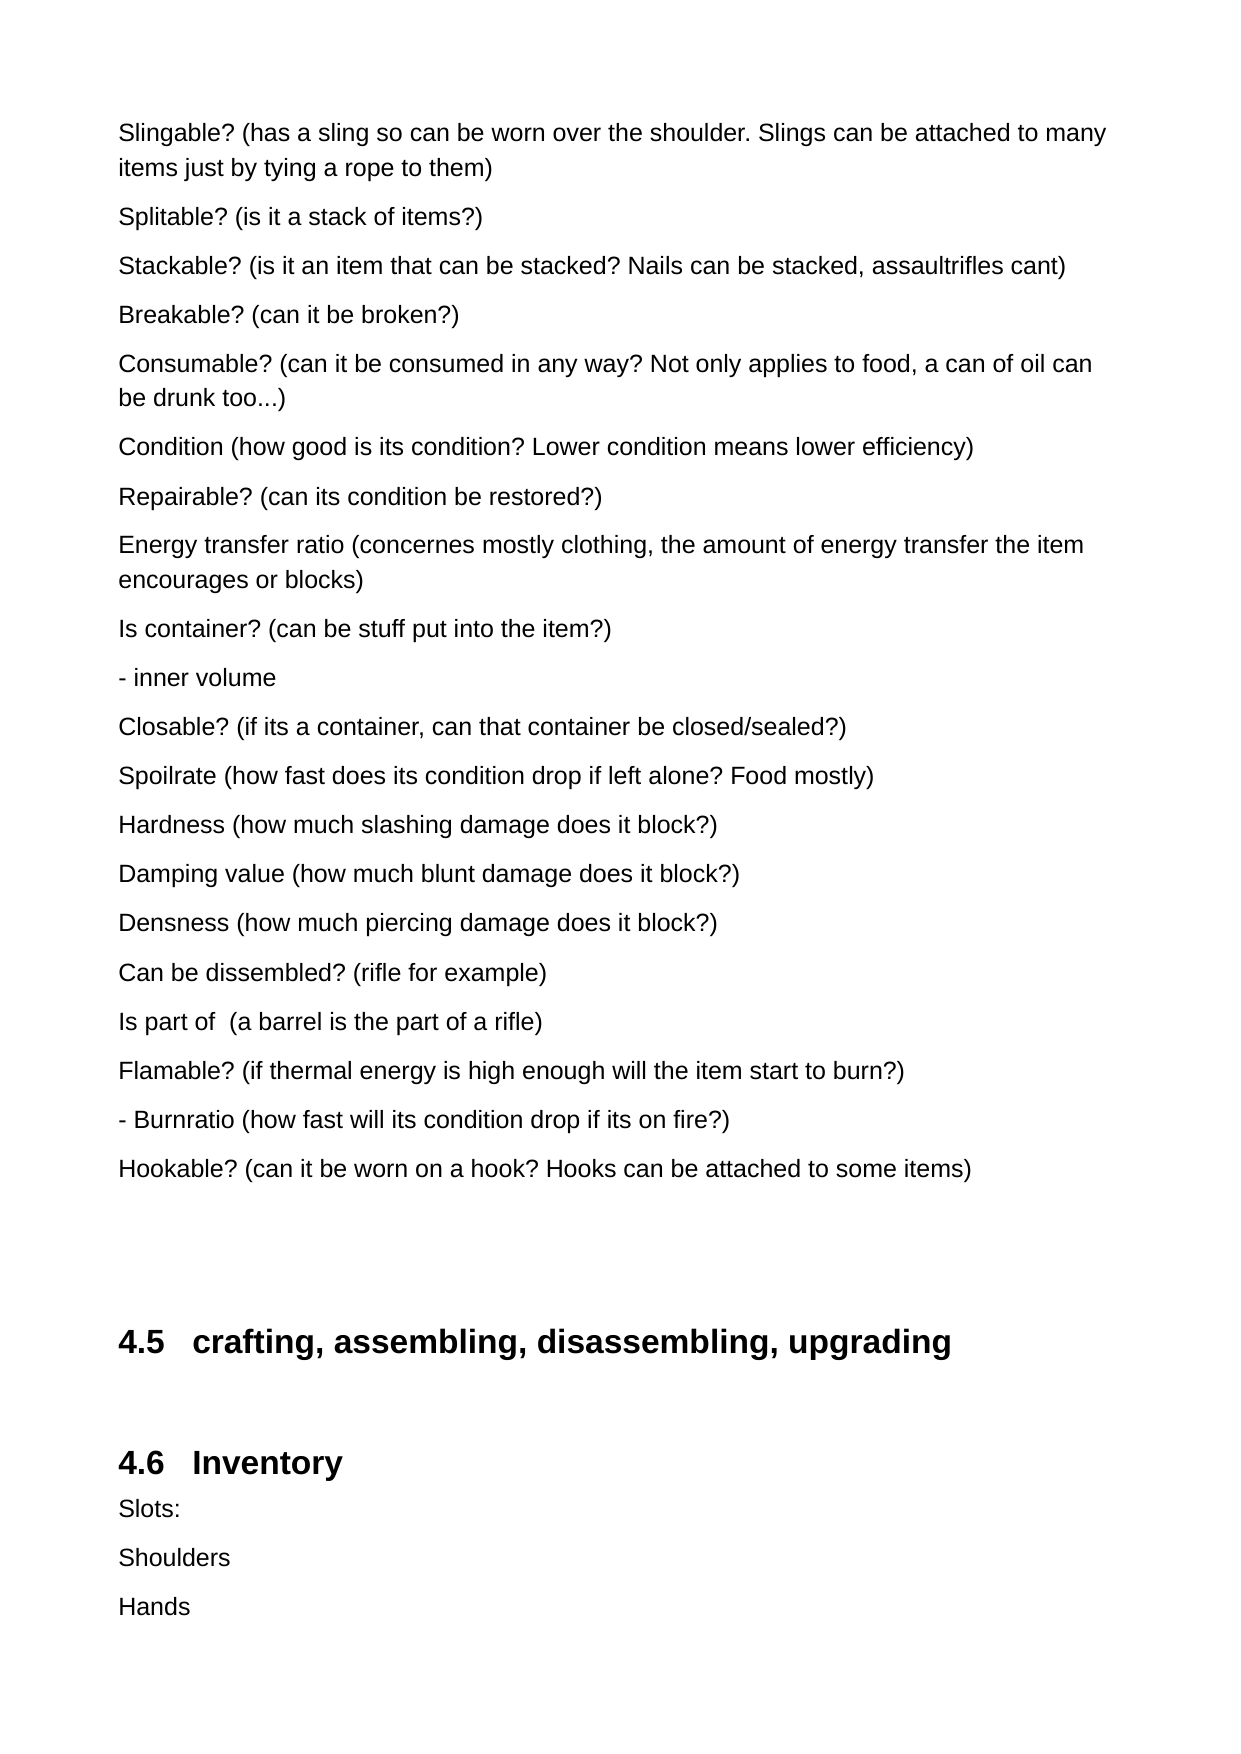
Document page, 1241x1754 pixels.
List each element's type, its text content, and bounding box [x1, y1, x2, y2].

text Slingable? (has a sling so can be worn over the shoulder. Slings can be attached to many items just by tying a rope to them) [118, 118, 1122, 181]
subtitle crafting, assembling, disassembling, upgrading [118, 1322, 1122, 1360]
text Is part of (a barrel is the part of a rifle) [118, 1007, 1122, 1035]
text Shoulders [118, 1543, 1122, 1572]
text Breakable? (can it be broken?) [118, 300, 1122, 328]
text Hands [118, 1592, 1122, 1621]
text Is container? (can be stuff put into the item?) [118, 614, 1122, 643]
text Stackable? (is it an item that can be stacked? Nails can be stacked, assaultrifles cant) [118, 251, 1122, 279]
text Slots: [118, 1494, 1122, 1523]
text Energy transfer ratio (concernes mostly clothing, the amount of energy transfer the item encourages or blocks) [118, 531, 1122, 594]
text Flamable? (if thermal energy is high enough will the item start to burn?) [118, 1056, 1122, 1084]
text Repairable? (can its condition be restored?) [118, 481, 1122, 510]
text Hardness (how much slashing damage does it block?) [118, 810, 1122, 839]
text Damping value (how much blunt damage does it block?) [118, 859, 1122, 888]
text - inner volume [118, 663, 1122, 692]
text Densness (how much piercing damage does it block?) [118, 908, 1122, 937]
text Splitable? (is it a stack of items?) [118, 202, 1122, 230]
text Condition (how good is its condition? Lower condition means lower efficiency) [118, 432, 1122, 461]
text Closable? (if its a container, can that container be closed/sealed?) [118, 712, 1122, 741]
text Spoilrate (how fast does its condition drop if left alone? Food mostly) [118, 761, 1122, 790]
text Consumable? (can it be consumed in any way? Not only applies to food, a can of oil can be drunk too...) [118, 349, 1122, 412]
text Hookable? (can it be worn on a hook? Hooks can be attached to some items) [118, 1154, 1122, 1182]
subtitle Inventory [118, 1443, 1122, 1481]
text Can be dissembled? (rifle for example) [118, 957, 1122, 986]
text - Burnratio (how fast will its condition drop if its on fire?) [118, 1105, 1122, 1133]
